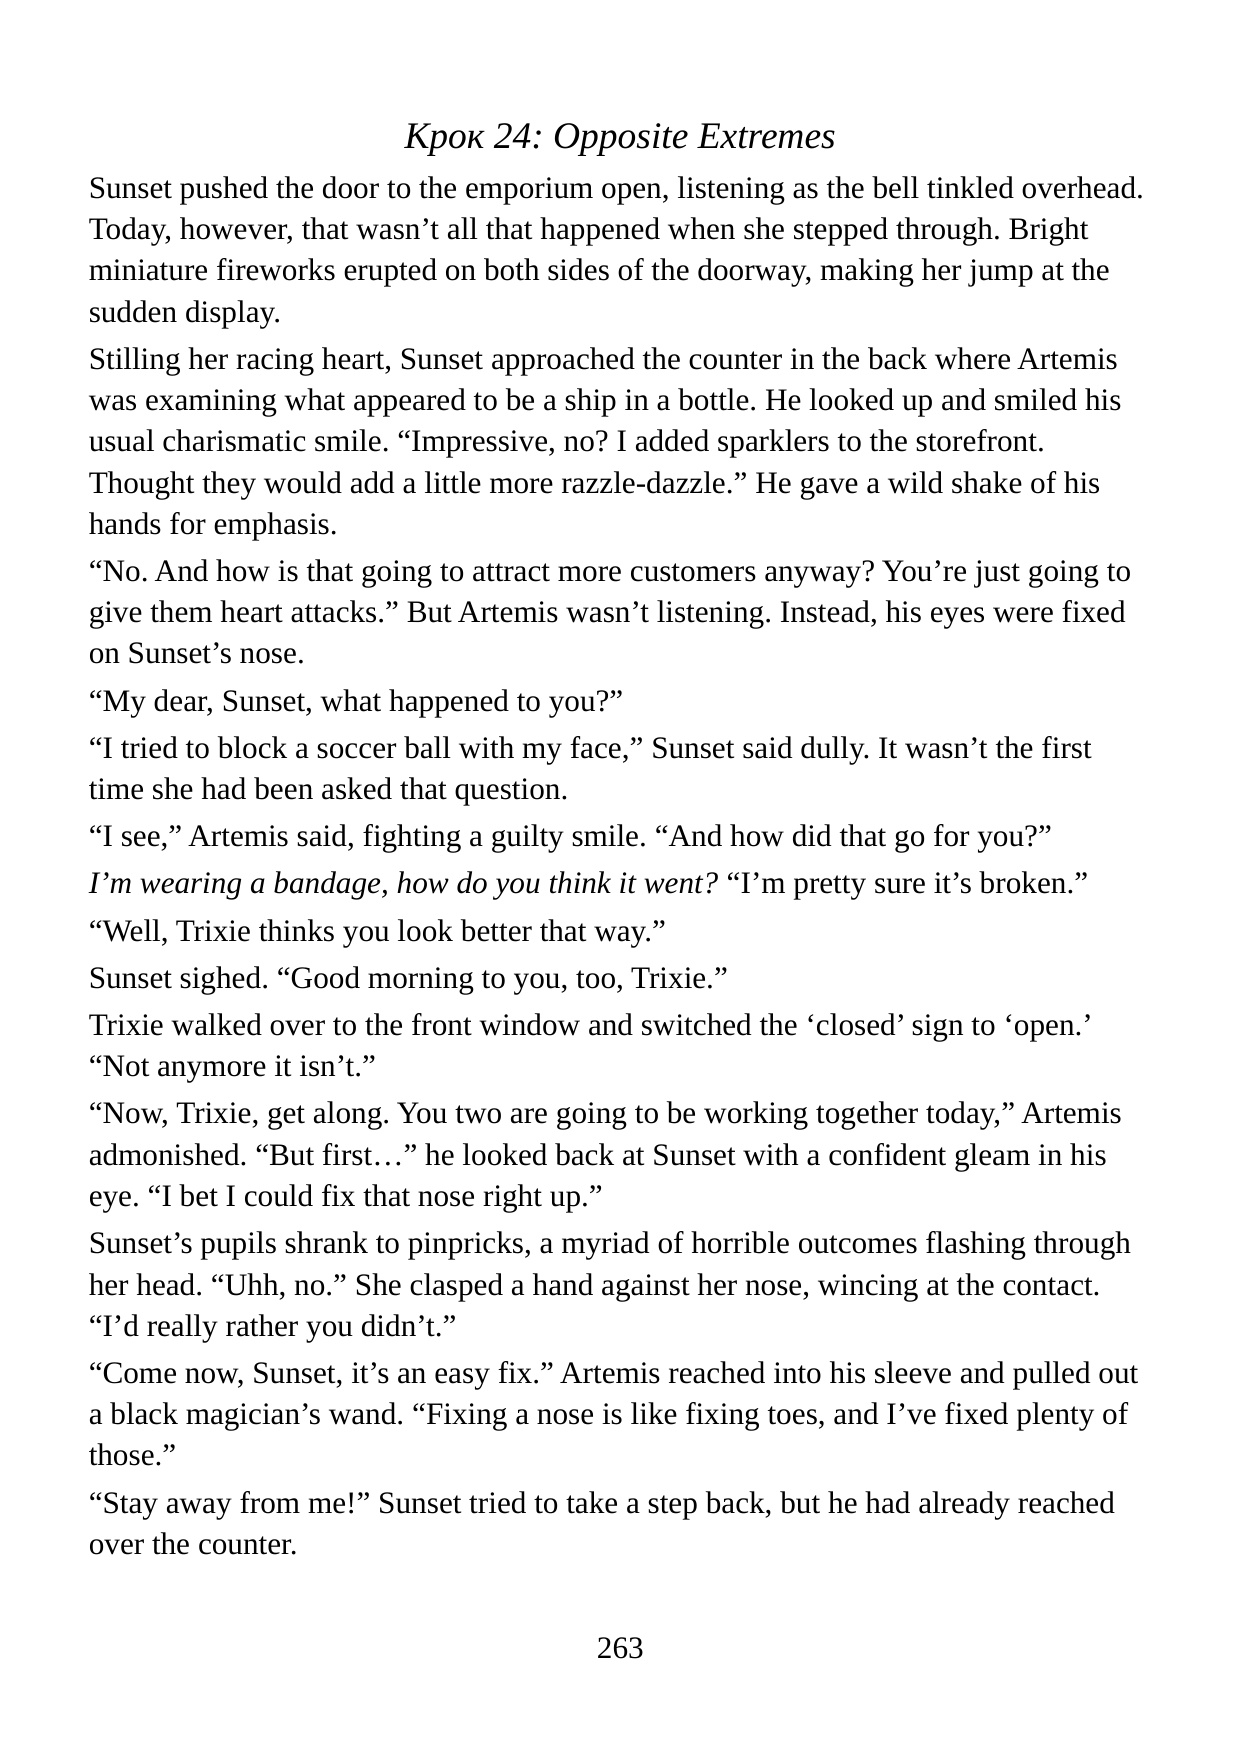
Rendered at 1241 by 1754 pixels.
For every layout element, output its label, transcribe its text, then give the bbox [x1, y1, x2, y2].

text Sunset’s pupils shrank to pinpricks, a myriad of horrible outcomes flashing through her head. “Uhh, no.” She clasped a hand against her nose, wincing at the contact. “I’d really rather you didn’t.” [88, 1224, 1152, 1343]
text “Come now, Sunset, it’s an easy fix.” Artemis reached into his sleeve and pulled out a black magician’s wand. “Fixing a nose is like fixing toes, and I’ve fixed plenty of those.” [88, 1354, 1152, 1473]
text “Stay away from me!” Sunset tried to take a step back, but he had already reached over the counter. [88, 1484, 1152, 1561]
text “I see,” Artemis said, fighting a guilty smile. “And how did that go for you?” [88, 818, 1152, 853]
text “Now, Trixie, get along. You two are going to be working together today,” Artemis admonished. “But first…” he looked back at Sunset with a confident gleam in his eye. “I bet I could fix that nose right up.” [88, 1095, 1152, 1213]
text “Well, Trixie thinks you look better that way.” [88, 912, 1152, 948]
text Sunset sighed. “Good morning to you, too, Trixie.” [88, 959, 1152, 995]
text I’m wearing a bandage, how do you think it went? “I’m pretty sure it’s broken.” [88, 865, 1152, 901]
text “My dear, Sunset, what happened to you?” [88, 682, 1152, 718]
text “No. And how is that going to attract more customers anyway? You’re just going to give them heart attacks.” But Artemis wasn’t listening. Instead, his eyes were fixed on Sunset’s nose. [88, 552, 1152, 671]
text “I tried to block a soccer ball with my face,” Sunset said dully. It wasn’t the first time she had been asked that question. [88, 729, 1152, 806]
text Sunset pushed the door to the emporium open, listening as the bell tinkled overhead. Today, however, that wasn’t all that happened when she stepped through. Bright miniature fireworks erupted on both sides of the doorway, making her jump at the sudden display. [88, 169, 1152, 329]
subtitle Крок 24: Opposite Extremes [88, 113, 1152, 157]
text Stilling her racing heart, Sunset approached the counter in the back where Artemis was examining what appeared to be a ship in a bottle. He looked up and smiled his usual charismatic smile. “Impressive, no? I added sparklers to the storefront. Thought they would add a little more razzle-dazzle.” He gave a wild shake of his hands for emphasis. [88, 340, 1152, 541]
text Trixie walked over to the front window and switched the ‘closed’ sign to ‘open.’ “Not anymore it isn’t.” [88, 1006, 1152, 1083]
